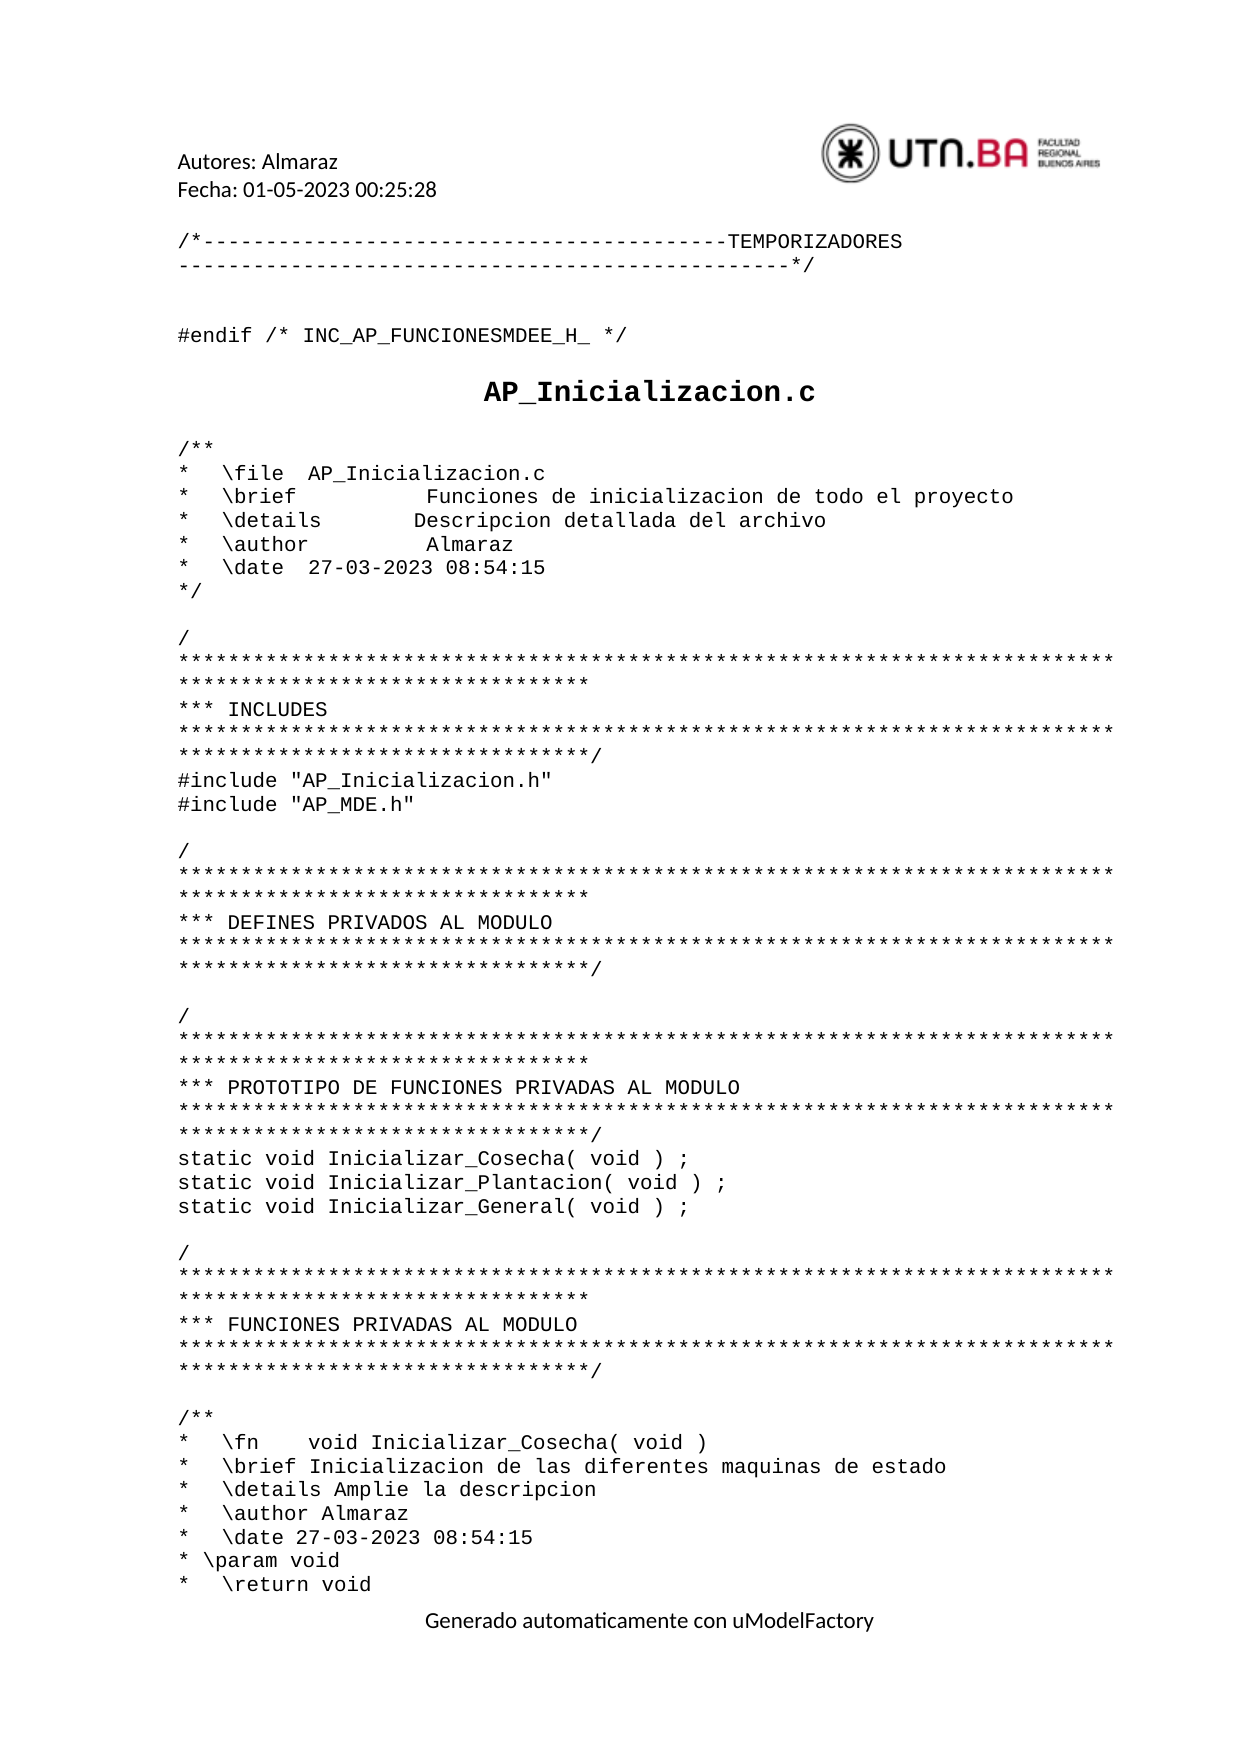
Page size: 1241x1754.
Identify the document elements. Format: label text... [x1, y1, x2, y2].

text * \date 27-03-2023 08:54:15 [177, 557, 1122, 581]
text * \brief Inicializacion de las diferentes maquinas de estado [177, 1456, 1122, 1479]
text * \date 27-03-2023 08:54:15 [177, 1527, 1122, 1550]
text ************************************************************************************************************/ [177, 1101, 1122, 1148]
text *** FUNCIONES PRIVADAS AL MODULO [177, 1314, 1122, 1337]
text #include "AP_MDE.h" [177, 794, 1122, 817]
text *** DEFINES PRIVADOS AL MODULO [177, 912, 1122, 936]
text /************************************************************************************************************ [177, 1006, 1122, 1077]
table_header AP_Inicializacion.c [177, 377, 1122, 410]
text * \fn void Inicializar_Cosecha( void ) [177, 1432, 1122, 1456]
text *** PROTOTIPO DE FUNCIONES PRIVADAS AL MODULO [177, 1077, 1122, 1101]
text ************************************************************************************************************/ [177, 1337, 1122, 1385]
text * \file AP_Inicializacion.c [177, 463, 1122, 486]
text /** [177, 439, 1122, 463]
text static void Inicializar_General( void ) ; [177, 1196, 1122, 1219]
text * \author Almaraz [177, 1503, 1122, 1527]
text * \details Amplie la descripcion [177, 1479, 1122, 1503]
text *** INCLUDES [177, 699, 1122, 723]
text * \details Descripcion detallada del archivo [177, 510, 1122, 533]
text * \param void [177, 1550, 1122, 1574]
text /************************************************************************************************************ [177, 628, 1122, 699]
text */ [177, 581, 1122, 604]
text /************************************************************************************************************ [177, 1243, 1122, 1314]
text static void Inicializar_Cosecha( void ) ; [177, 1148, 1122, 1172]
picture [809, 118, 1122, 189]
text * \author Almaraz [177, 533, 1122, 557]
text #endif /* INC_AP_FUNCIONESMDEE_H_ */ [177, 326, 1122, 349]
text ************************************************************************************************************/ [177, 936, 1122, 983]
text * \brief Funciones de inicializacion de todo el proyecto [177, 486, 1122, 510]
text * \return void [177, 1574, 1122, 1598]
text ************************************************************************************************************/ [177, 723, 1122, 770]
text /** [177, 1408, 1122, 1432]
text /************************************************************************************************************ [177, 841, 1122, 912]
text #include "AP_Inicializacion.h" [177, 770, 1122, 794]
text /*------------------------------------------TEMPORIZADORES -------------------------------------------------*/ [177, 231, 1122, 278]
text static void Inicializar_Plantacion( void ) ; [177, 1172, 1122, 1196]
